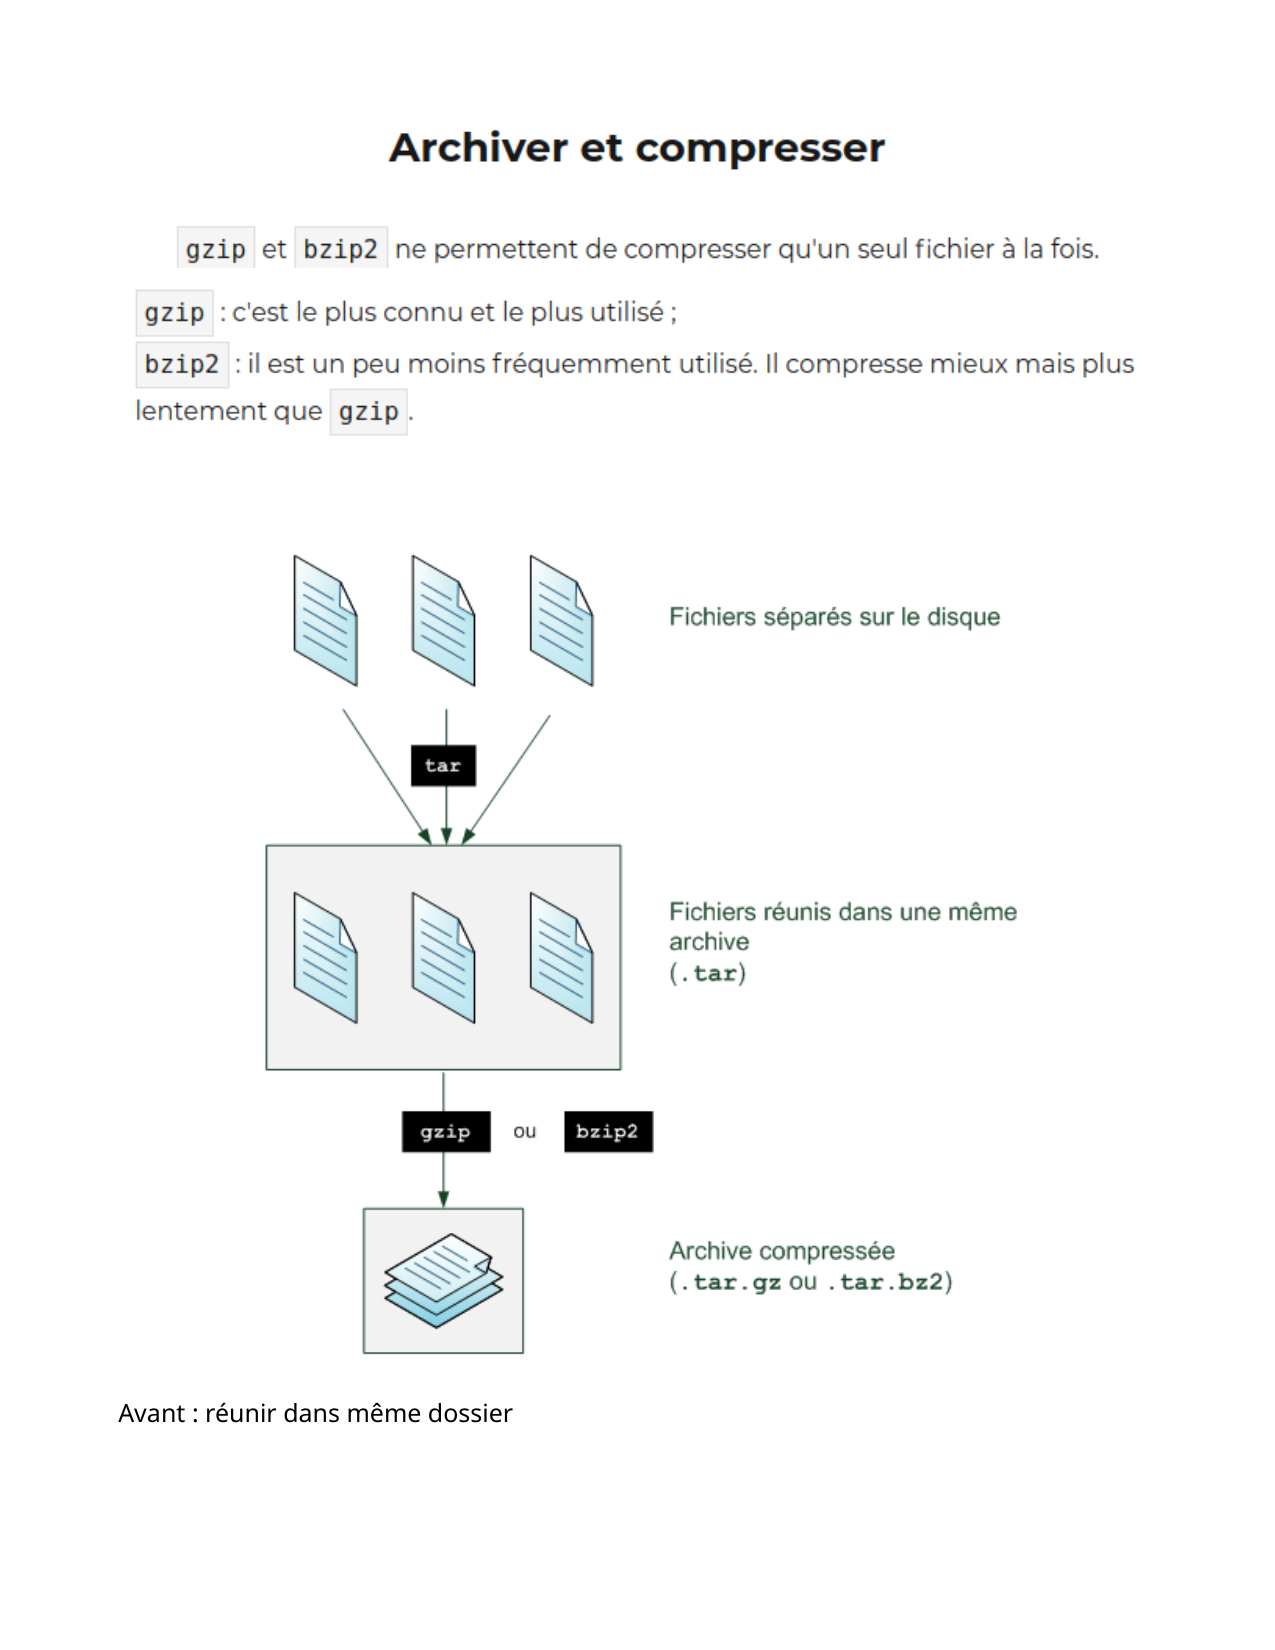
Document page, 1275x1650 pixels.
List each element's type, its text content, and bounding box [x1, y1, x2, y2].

picture [125, 279, 1150, 439]
picture [233, 541, 1042, 1362]
text Avant : réunir dans même dossier [118, 1395, 1157, 1429]
picture [379, 118, 896, 179]
picture [171, 220, 1104, 268]
